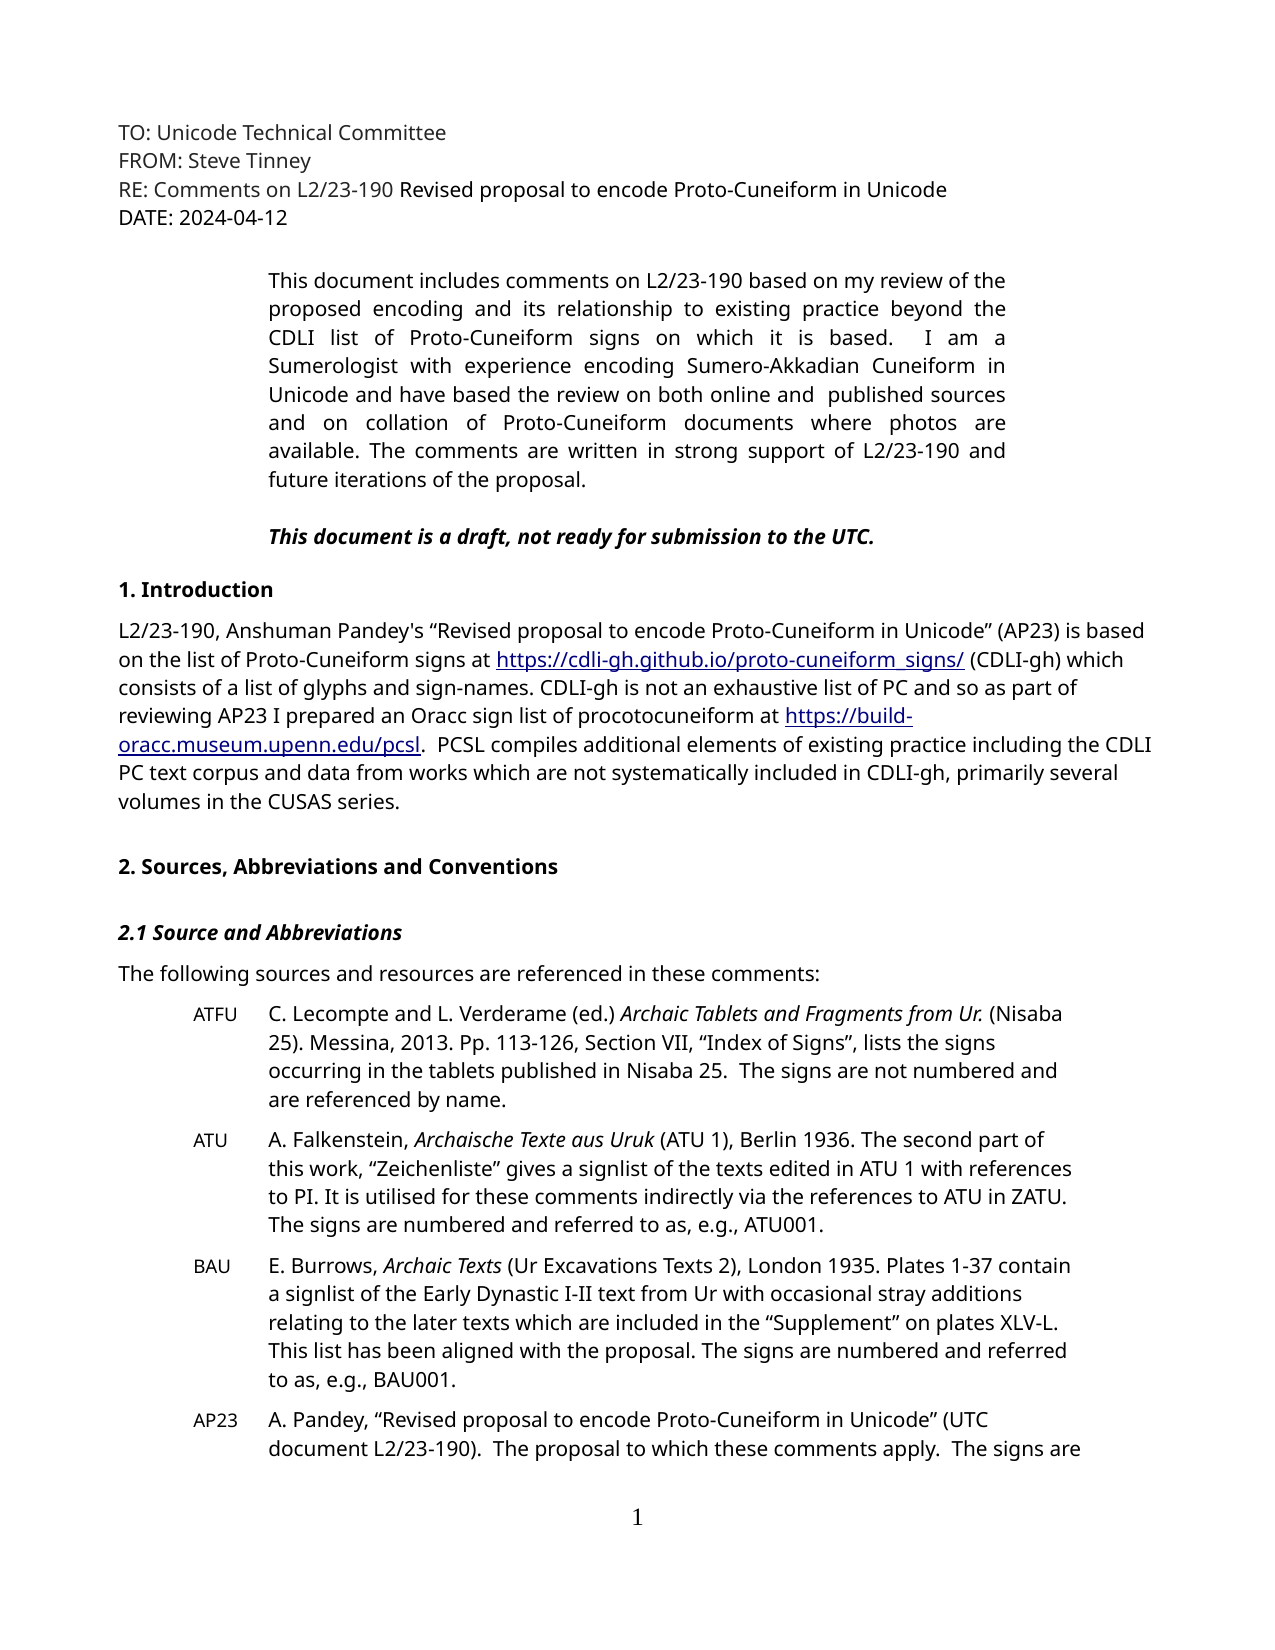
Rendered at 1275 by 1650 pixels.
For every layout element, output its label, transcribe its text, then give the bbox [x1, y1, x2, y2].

text RE: Comments on L2/23-190 Revised proposal to encode Proto-Cuneiform in Unicode [118, 175, 1157, 203]
subtitle 2.1 Source and Abbreviations [118, 918, 1157, 947]
subtitle 2. Sources, Abbreviations and Conventions [118, 852, 1157, 881]
subtitle 1. Introduction [118, 575, 1157, 604]
text The following sources and resources are referenced in these comments: [118, 959, 1157, 988]
text AP23 A. Pandey, “Revised proposal to encode Proto-Cuneiform in Unicode” (UTC document L2/23-190). The proposal to which these comments apply. The signs are [193, 1405, 1082, 1462]
text This document includes comments on L2/23-190 based on my review of the proposed encoding and its relationship to existing practice beyond the CDLI list of Proto-Cuneiform signs on which it is based. I am a Sumerologist with experience encoding Sumero-Akkadian Cuneiform in Unicode and have based the review on both online and published sources and on collation of Proto-Cuneiform documents where photos are available. The comments are written in strong support of L2/23-190 and future iterations of the proposal. [268, 232, 1007, 493]
text DATE: 2024-04-12 [118, 203, 1157, 232]
text This document is a draft, not ready for submission to the UTC. [268, 522, 1007, 550]
text ATU A. Falkenstein, Archaische Texte aus Uruk (ATU 1), Berlin 1936. The second part of this work, “Zeichenliste” gives a signlist of the texts edited in ATU 1 with references to PI. It is utilised for these comments indirectly via the references to ATU in ZATU. The signs are numbered and referred to as, e.g., ATU001. [193, 1125, 1082, 1239]
text L2/23-190, Anshuman Pandey's “Revised proposal to encode Proto-Cuneiform in Unicode” (AP23) is based on the list of Proto-Cuneiform signs at https://cdli-gh.github.io/proto-cuneiform_signs/ (CDLI-gh) which consists of a list of glyphs and sign-names. CDLI-gh is not an exhaustive list of PC and so as part of reviewing AP23 I prepared an Oracc sign list of procotocuneiform at https://build-oracc.museum.upenn.edu/pcsl. PCSL compiles additional elements of existing practice including the CDLI PC text corpus and data from works which are not systematically included in CDLI-gh, primarily several volumes in the CUSAS series. [118, 616, 1157, 815]
text BAU E. Burrows, Archaic Texts (Ur Excavations Texts 2), London 1935. Plates 1-37 contain a signlist of the Early Dynastic I-II text from Ur with occasional stray additions relating to the later texts which are included in the “Supplement” on plates XLV-L. This list has been aligned with the proposal. The signs are numbered and referred to as, e.g., BAU001. [193, 1251, 1082, 1393]
text ATFU C. Lecompte and L. Verderame (ed.) Archaic Tablets and Fragments from Ur. (Nisaba 25). Messina, 2013. Pp. 113-126, Section VII, “Index of Signs”, lists the signs occurring in the tablets published in Nisaba 25. The signs are not numbered and are referenced by name. [193, 999, 1082, 1113]
text TO: Unicode Technical Committee FROM: Steve Tinney [118, 118, 1157, 175]
